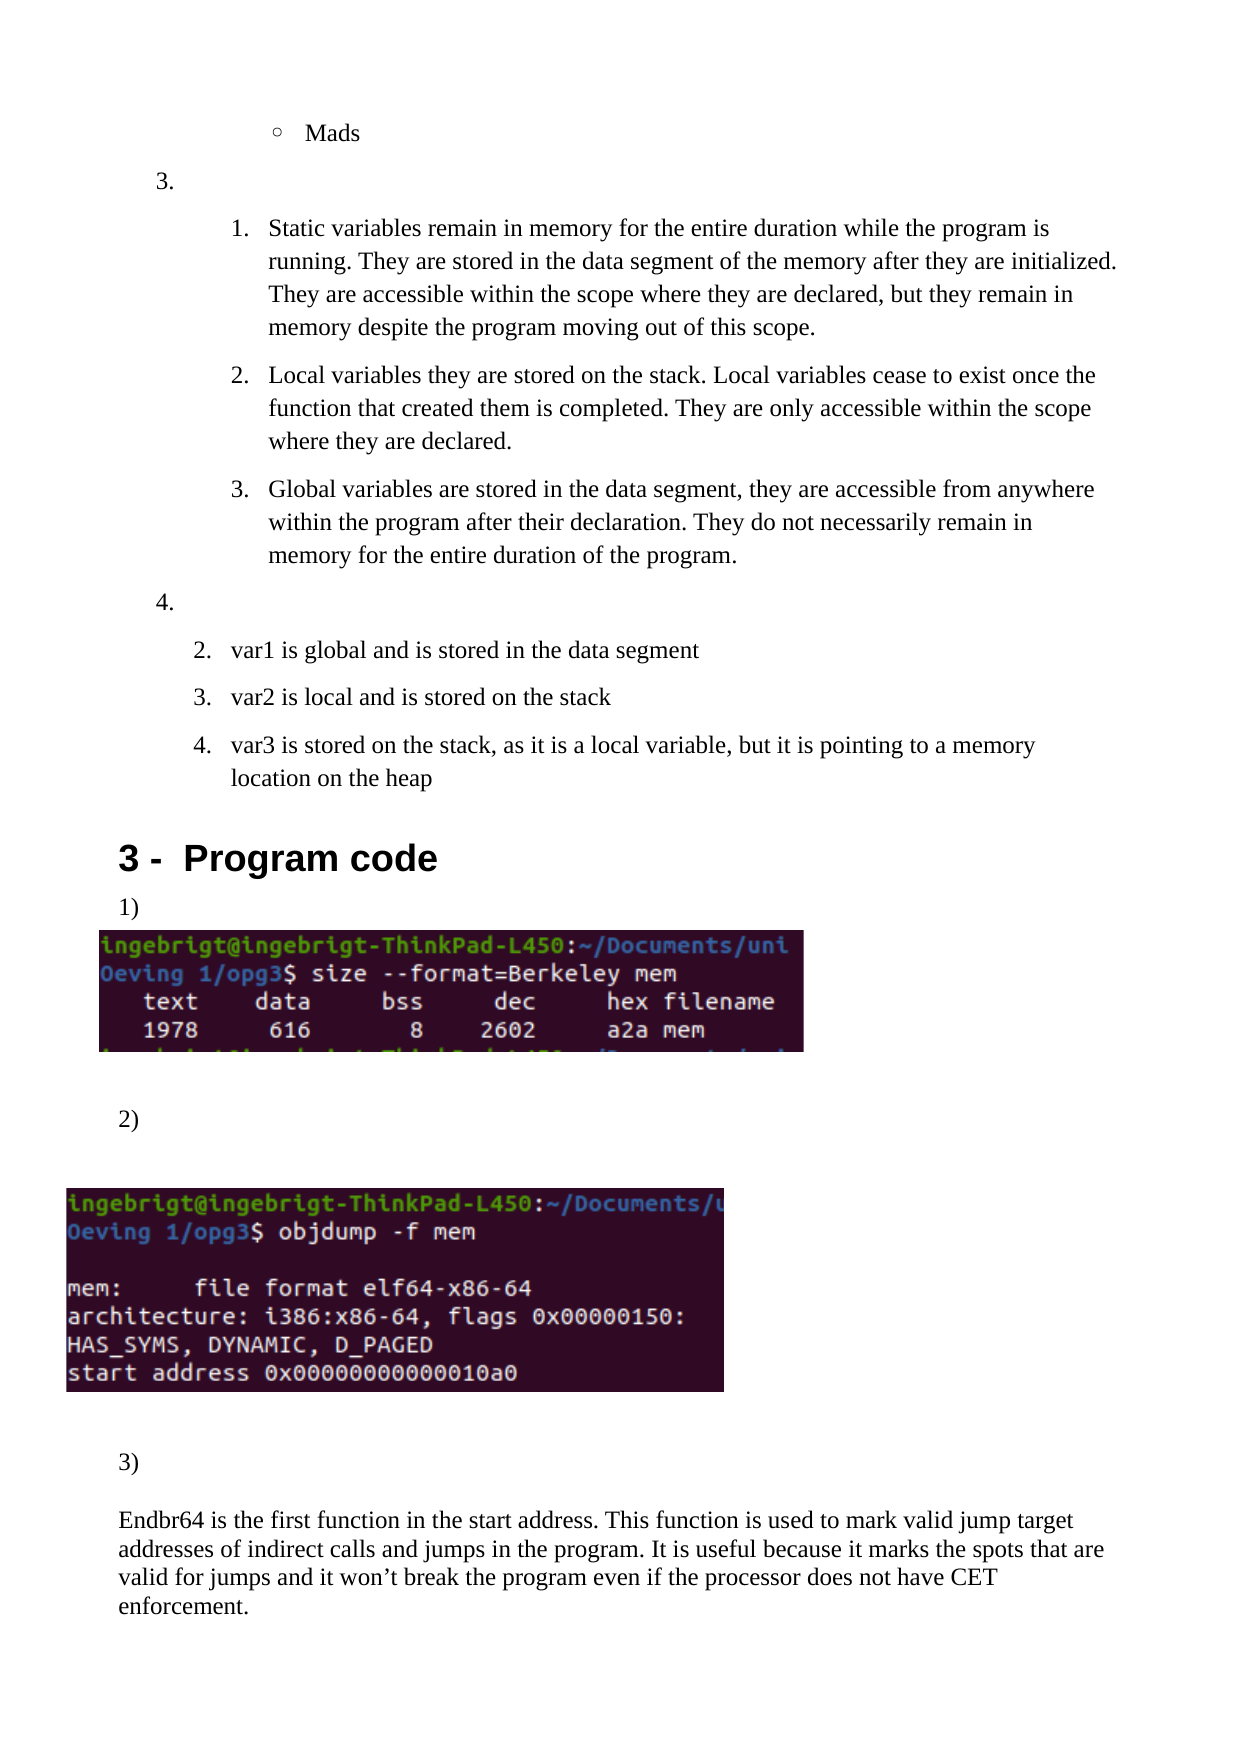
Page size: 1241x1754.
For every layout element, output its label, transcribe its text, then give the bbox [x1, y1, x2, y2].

list Static variables remain in memory for the entire duration while the program is running. They are stored in the data segment of the memory after they are initialized. They are accessible within the scope where they are declared, but they remain in memory despite the program moving out of this scope. [231, 213, 1122, 341]
list Mads [267, 118, 1122, 147]
text 1) [118, 892, 1122, 921]
list var2 is local and is stored on the stack [193, 682, 1122, 711]
list var3 is stored on the stack, as it is a local variable, but it is pointing to a memory location on the heap [193, 730, 1122, 792]
text Endbr64 is the first function in the start address. This function is used to mark valid jump target addresses of indirect calls and jumps in the program. It is useful because it marks the spots that are valid for jumps and it won’t break the program even if the processor does not have CET enforcement. [118, 1505, 1122, 1620]
list Global variables are stored in the data segment, they are accessible from anywhere within the program after their declaration. They do not necessarily remain in memory for the entire duration of the program. [231, 474, 1122, 568]
picture [66, 1188, 724, 1392]
list Local variables they are stored on the stack. Local variables cease to exist once the function that created them is completed. They are only accessible within the scope where they are declared. [231, 360, 1122, 455]
picture [99, 930, 804, 1052]
subtitle 3 - Program code [118, 836, 1122, 879]
text 3) [118, 1447, 1122, 1476]
text 2) [118, 1104, 1122, 1133]
list var1 is global and is stored in the data segment [193, 635, 1122, 664]
